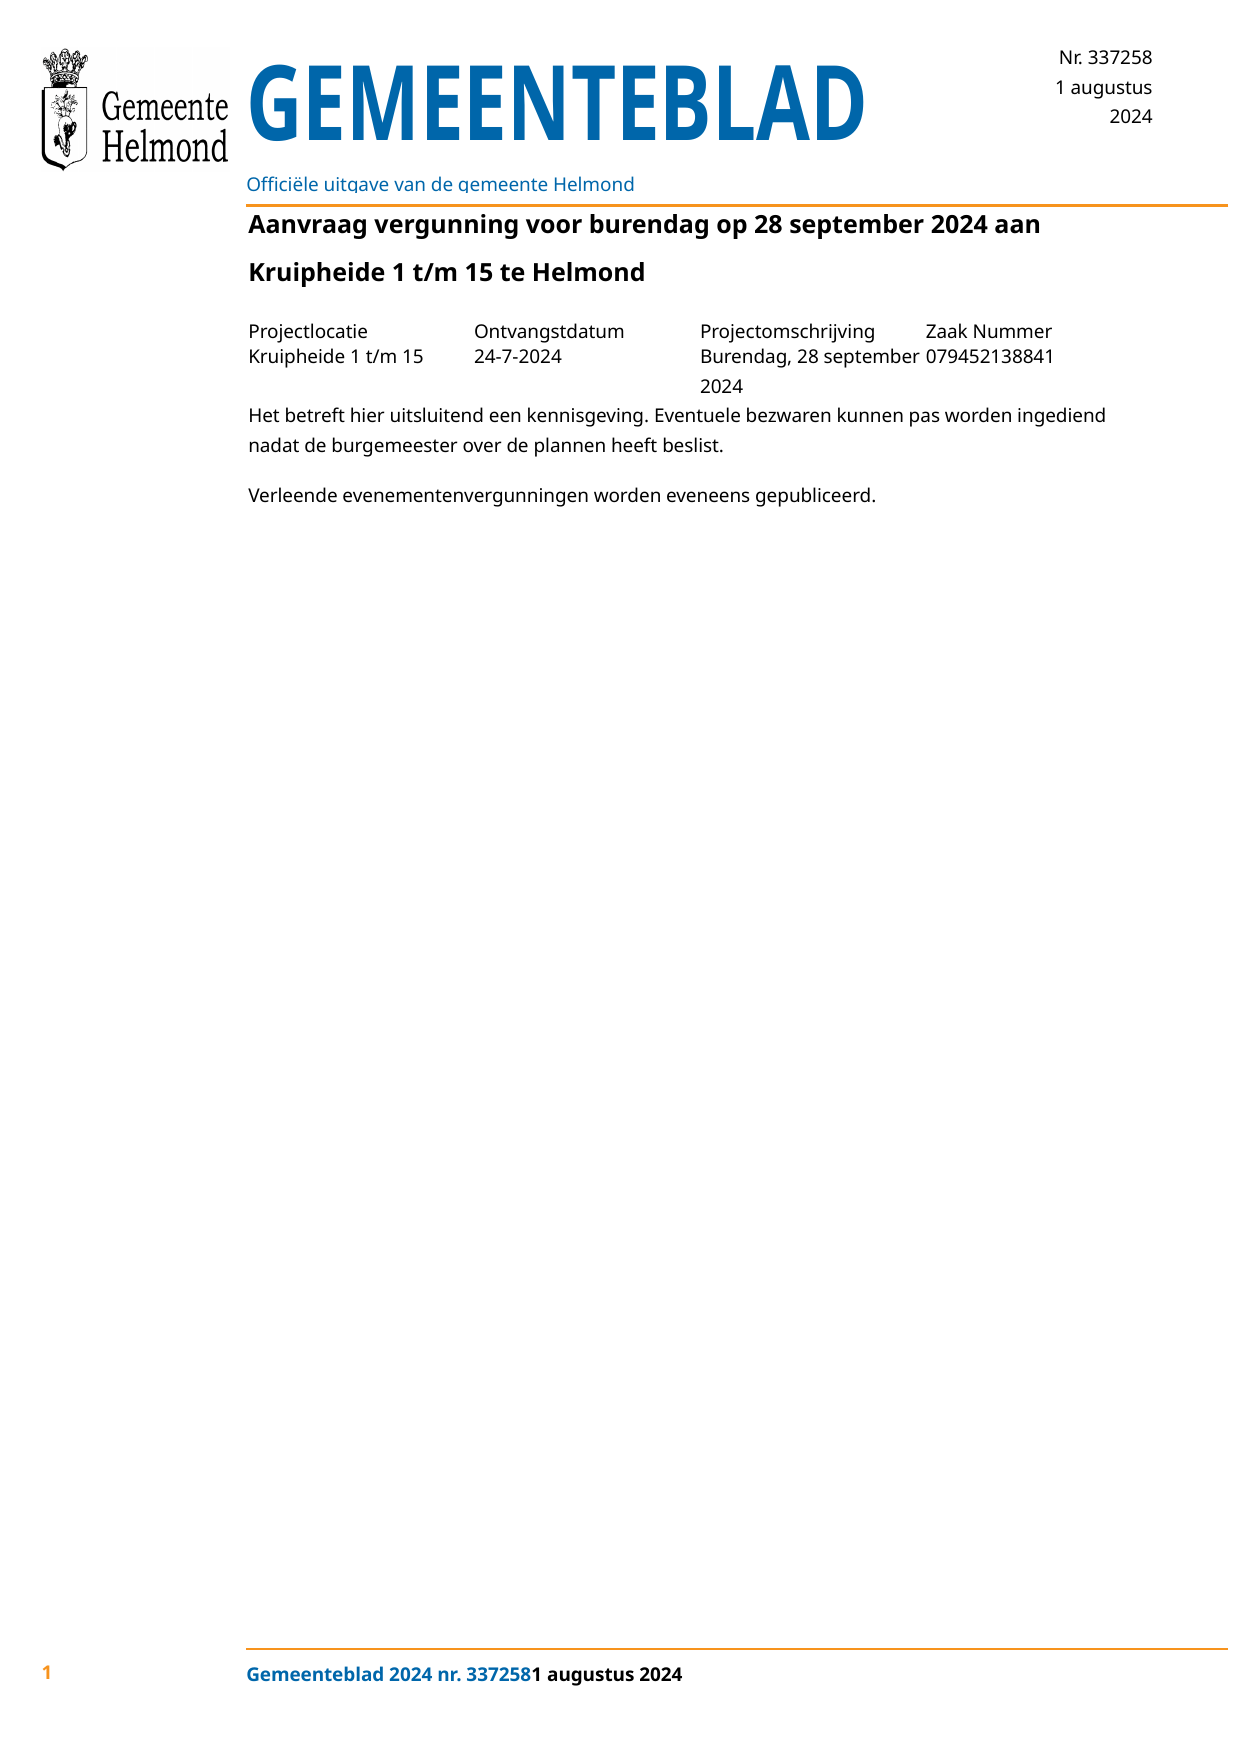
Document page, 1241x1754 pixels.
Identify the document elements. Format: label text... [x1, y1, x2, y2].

table_cell 24-7-2024 [474, 344, 700, 399]
text Het betreft hier uitsluitend een kennisgeving. Eventuele bezwaren kunnen pas worden ingediend nadat de burgemeester over de plannen heeft beslist. [248, 402, 1152, 458]
table_header Ontvangstdatum [474, 318, 700, 344]
table_header Projectlocatie [248, 318, 474, 344]
text Verleende evenementenvergunningen worden eveneens gepubliceerd. [248, 482, 1152, 508]
table_header Zaak Nummer [926, 318, 1152, 344]
table_cell Burendag, 28 september 2024 [700, 344, 926, 399]
table_cell Kruipheide 1 t/m 15 [248, 344, 474, 399]
table_cell 079452138841 [926, 344, 1152, 399]
table_header Projectomschrijving [700, 318, 926, 344]
text Aanvraag vergunning voor burendag op 28 september 2024 aan Kruipheide 1 t/m 15 te Helmond [248, 207, 1152, 288]
picture [41, 47, 231, 172]
